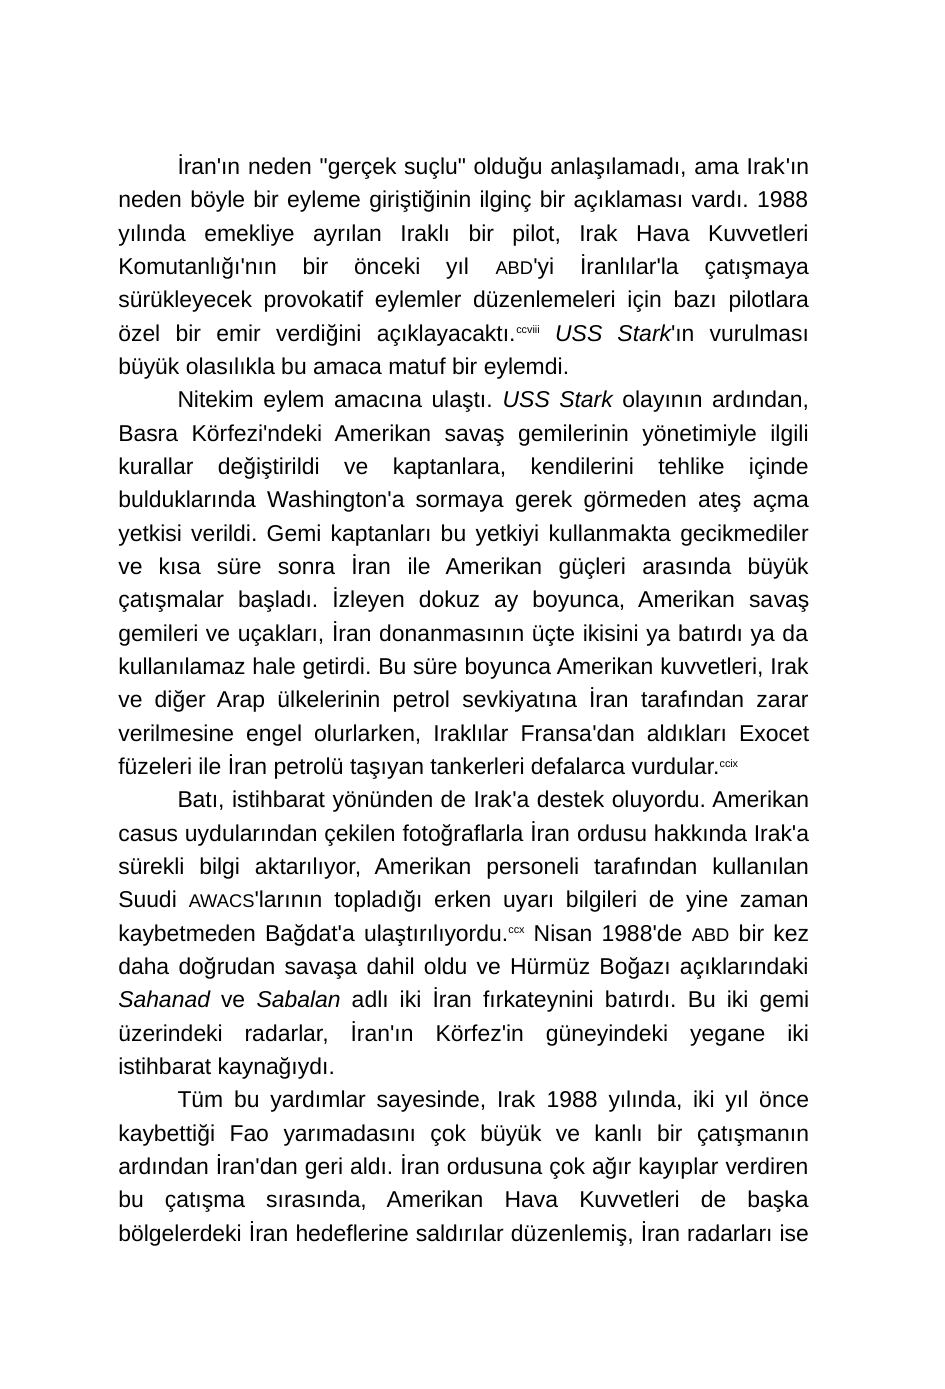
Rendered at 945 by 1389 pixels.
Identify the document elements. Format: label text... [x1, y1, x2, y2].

text İran'ın neden "gerçek suçlu" olduğu anlaşılamadı, ama Irak'ın neden böyle bir eyleme giriştiğinin ilginç bir açıklaması vardı. 1988 yılında emekliye ayrılan Iraklı bir pilot, Irak Hava Kuvvetleri Komutanlığı'nın bir önceki yıl abd'yi İranlılar'la çatışmaya sürükleyecek provokatif eylemler düzenlemeleri için bazı pilotlara özel bir emir verdiğini açıklayacaktı. USS Stark'ın vurulması büyük olasılıkla bu amaca matuf bir eylemdi. [118, 148, 809, 381]
text Batı, istihbarat yönünden de Irak'a destek oluyordu. Amerikan casus uydularından çekilen fotoğraflarla İran ordusu hakkında Irak'a sürekli bilgi ak­tarı­lıyor, Amerikan personeli tarafından kullanılan Suudi awacs'larının top­ladığı erken uyarı bilgileri de yine zaman kaybetmeden Bağdat'a ulaş­tırılıyordu. Nisan 1988'de abd bir kez daha doğrudan savaşa dahil oldu ve Hürmüz Boğazı açıklarındaki Sahanad ve Sabalan adlı iki İran fırkateynini ba­tırdı. Bu iki gemi üzerindeki radarlar, İran'ın Körfez'in güneyindeki yegane iki istihbarat kaynağıydı. [118, 781, 809, 1081]
text Tüm bu yardımlar sayesinde, Irak 1988 yılında, iki yıl önce kaybettiği Fao yarımadasını çok büyük ve kanlı bir çatışmanın ardından İran'dan geri aldı. İran ordusuna çok ağır kayıplar verdiren bu çatışma sırasında, Amerikan Hava Kuvvetleri de başka bölgelerdeki İran hedeflerine saldırılar dü­zen­le­miş, İran radarları ise [118, 1081, 809, 1248]
text Nitekim eylem amacına ulaştı. USS Stark olayının ardından, Basra Kör­fezi'ndeki Amerikan savaş gemilerinin yönetimiyle ilgili kurallar değiş­ti­rildi ve kaptanlara, kendilerini tehlike içinde bulduklarında Washington'a sormaya gerek görmeden ateş açma yetkisi verildi. Gemi kaptanları bu yetkiyi kullanmakta gecikmediler ve kısa süre sonra İran ile Amerikan güçleri arasında büyük çatışmalar başladı. İzleyen dokuz ay boyunca, Amerikan sa­vaş gemileri ve uçakları, İran donanmasının üçte ikisini ya batırdı ya da kul­lanı­lamaz hale getirdi. Bu süre boyunca Amerikan kuvvetleri, Irak ve diğer Arap ülkelerinin petrol sevkiyatına İran tarafından zarar verilmesine engel olur­larken, Iraklılar Fransa'dan aldıkları Exocet füzeleri ile İran petrolü taşı­yan tankerleri defalarca vurdular. [118, 381, 809, 781]
